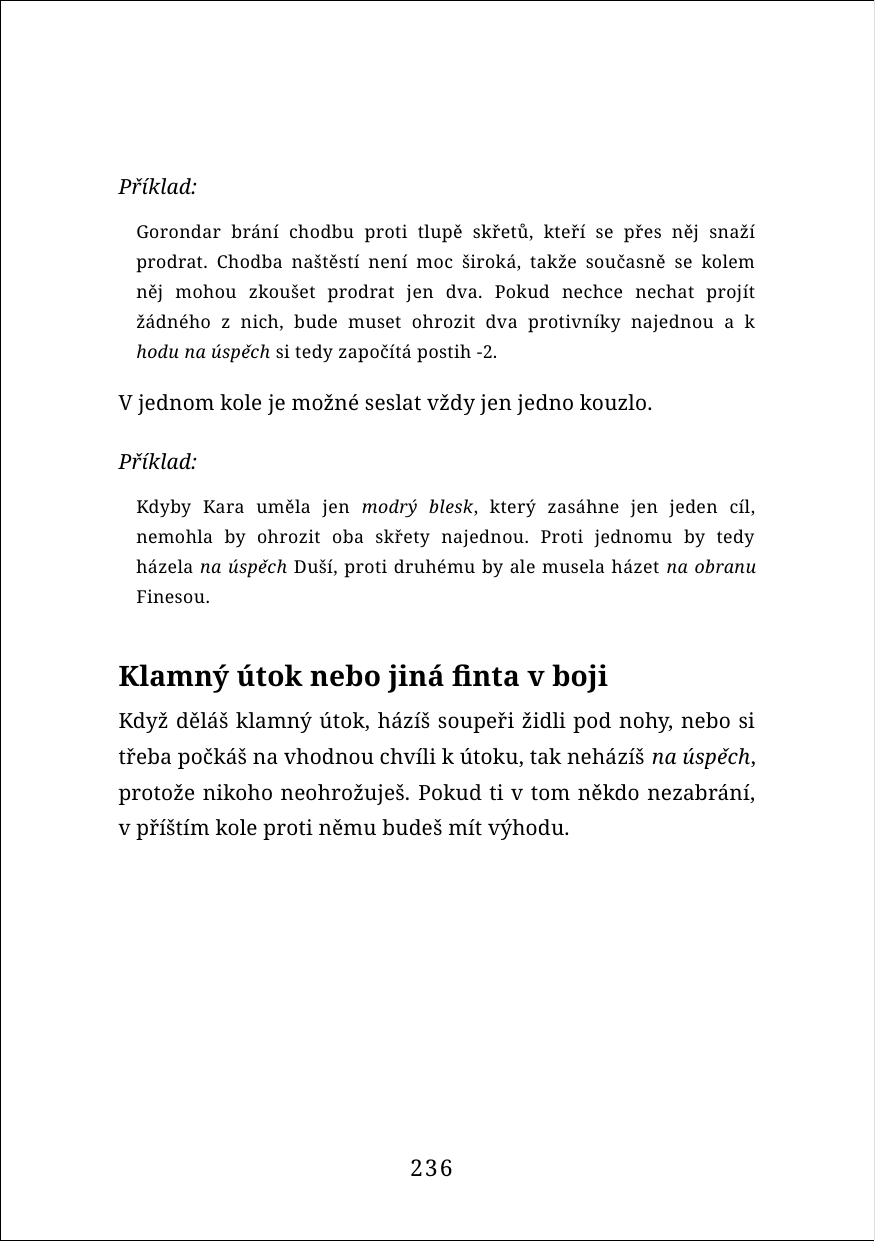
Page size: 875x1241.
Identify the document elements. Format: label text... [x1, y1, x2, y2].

text Když děláš klamný útok, házíš soupeři židli pod nohy, nebo si třeba počkáš na vhodnou chvíli k útoku, tak neházíš na úspěch, protože nikoho neohrožuješ. Pokud ti v tom někdo nezabrání, v příštím kole proti němu budeš mít výhodu. [118, 707, 756, 842]
text Gorondar brání chodbu proti tlupě skřetů, kteří se přes něj snaží prodrat. Chodba naštěstí není moc široká, takže současně se kolem něj mohou zkoušet prodrat jen dva. Pokud nechce nechat projít žádného z nich, bude muset ohrozit dva protivníky najednou a k hodu na úspěch si tedy započítá postih -2. [136, 219, 756, 364]
text Příklad: [118, 447, 756, 475]
subtitle Klamný útok nebo jiná finta v boji [118, 656, 756, 695]
text V jednom kole je možné seslat vždy jen jedno kouzlo. [118, 388, 756, 416]
text Kdyby Kara uměla jen modrý blesk, který zasáhne jen jeden cíl, nemohla by ohrozit oba skřety najednou. Proti jednomu by tedy házela na úspěch Duší, proti druhému by ale musela házet na obranu Finesou. [136, 494, 756, 609]
text Příklad: [118, 172, 756, 200]
